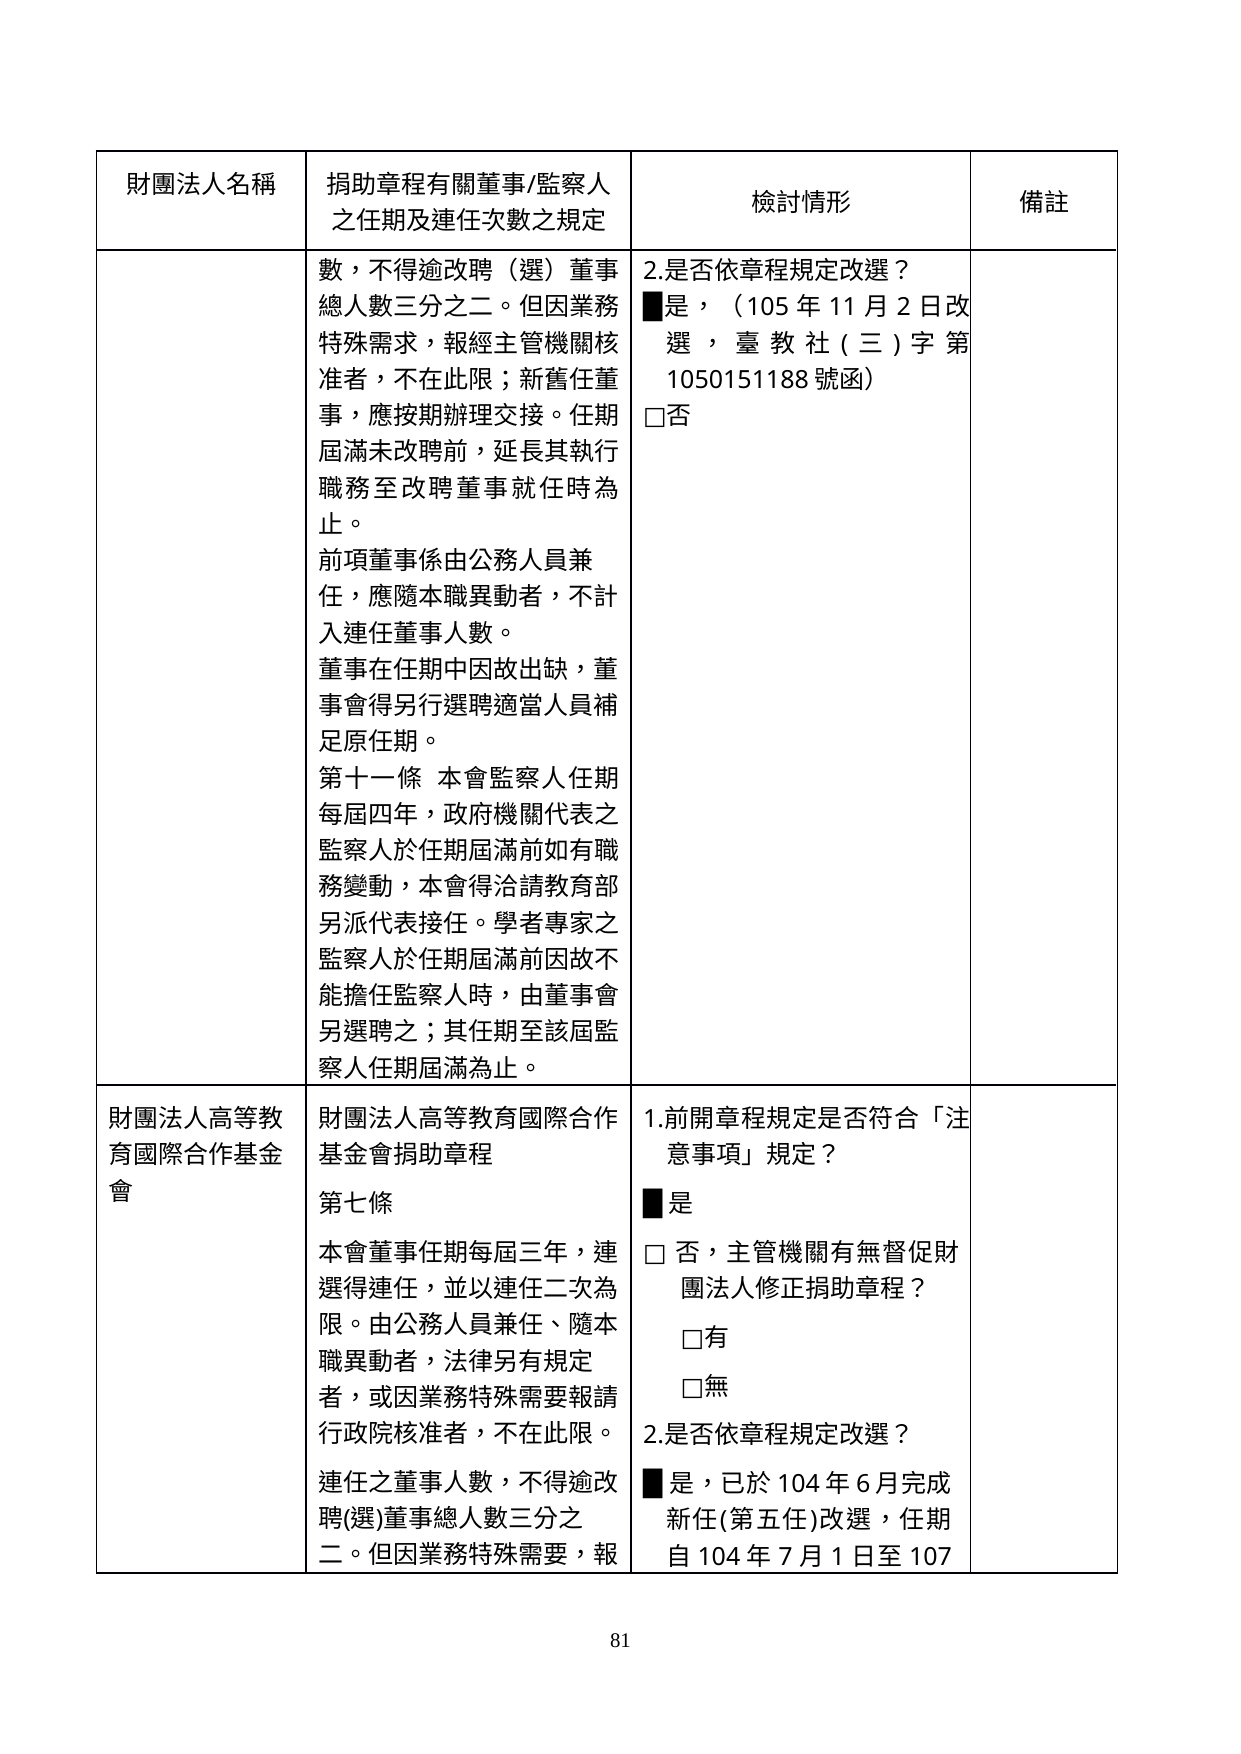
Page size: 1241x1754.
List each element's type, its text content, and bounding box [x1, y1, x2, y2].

table_cell [971, 1084, 1117, 1572]
table_cell 2.是否依章程規定改選？ █是，（105年11月2日改選，臺教社(三)字第1050151188號函） □否 [632, 251, 970, 1084]
table_cell 1.前開章程規定是否符合「注意事項」規定？ █ 是 □ 否，主管機關有無督促財團法人修正捐助章程？ □有 □無 2.是否依章程規定改選？ █ 是，已於104年6月完成新任(第五任)改選，任期自104年7月1日至107 [632, 1086, 970, 1572]
table_cell [971, 249, 1117, 1084]
table_cell [97, 251, 305, 1084]
table_cell 財團法人高等教育國際合作基金會 [97, 1086, 305, 1572]
table_header 備註 [971, 152, 1117, 249]
table_header 檢討情形 [632, 152, 970, 249]
table_header 捐助章程有關董事/監察人之任期及連任次數之規定 [307, 152, 630, 249]
table_header 財團法人名稱 [97, 152, 305, 249]
table_cell 數，不得逾改聘（選）董事總人數三分之二。但因業務特殊需求，報經主管機關核准者，不在此限；新舊任董事，應按期辦理交接。任期屆滿未改聘前，延長其執行職務至改聘董事就任時為止。 前項董事係由公務人員兼任，應隨本職異動者，不計入連任董事人數。 董事在任期中因故出缺，董事會得另行選聘適當人員補足原任期。 第十一條 本會監察人任期每屆四年，政府機關代表之監察人於任期屆滿前如有職務變動，本會得洽請教育部另派代表接任。學者專家之監察人於任期屆滿前因故不能擔任監察人時，由董事會另選聘之；其任期至該屆監察人任期屆滿為止。 [307, 251, 630, 1084]
table_cell 財團法人高等教育國際合作基金會捐助章程 第七條 本會董事任期每屆三年，連選得連任，並以連任二次為限。由公務人員兼任、隨本職異動者，法律另有規定者，或因業務特殊需要報請行政院核准者，不在此限。 連任之董事人數，不得逾改聘(選)董事總人數三分之二。但因業務特殊需要，報 [307, 1086, 630, 1572]
